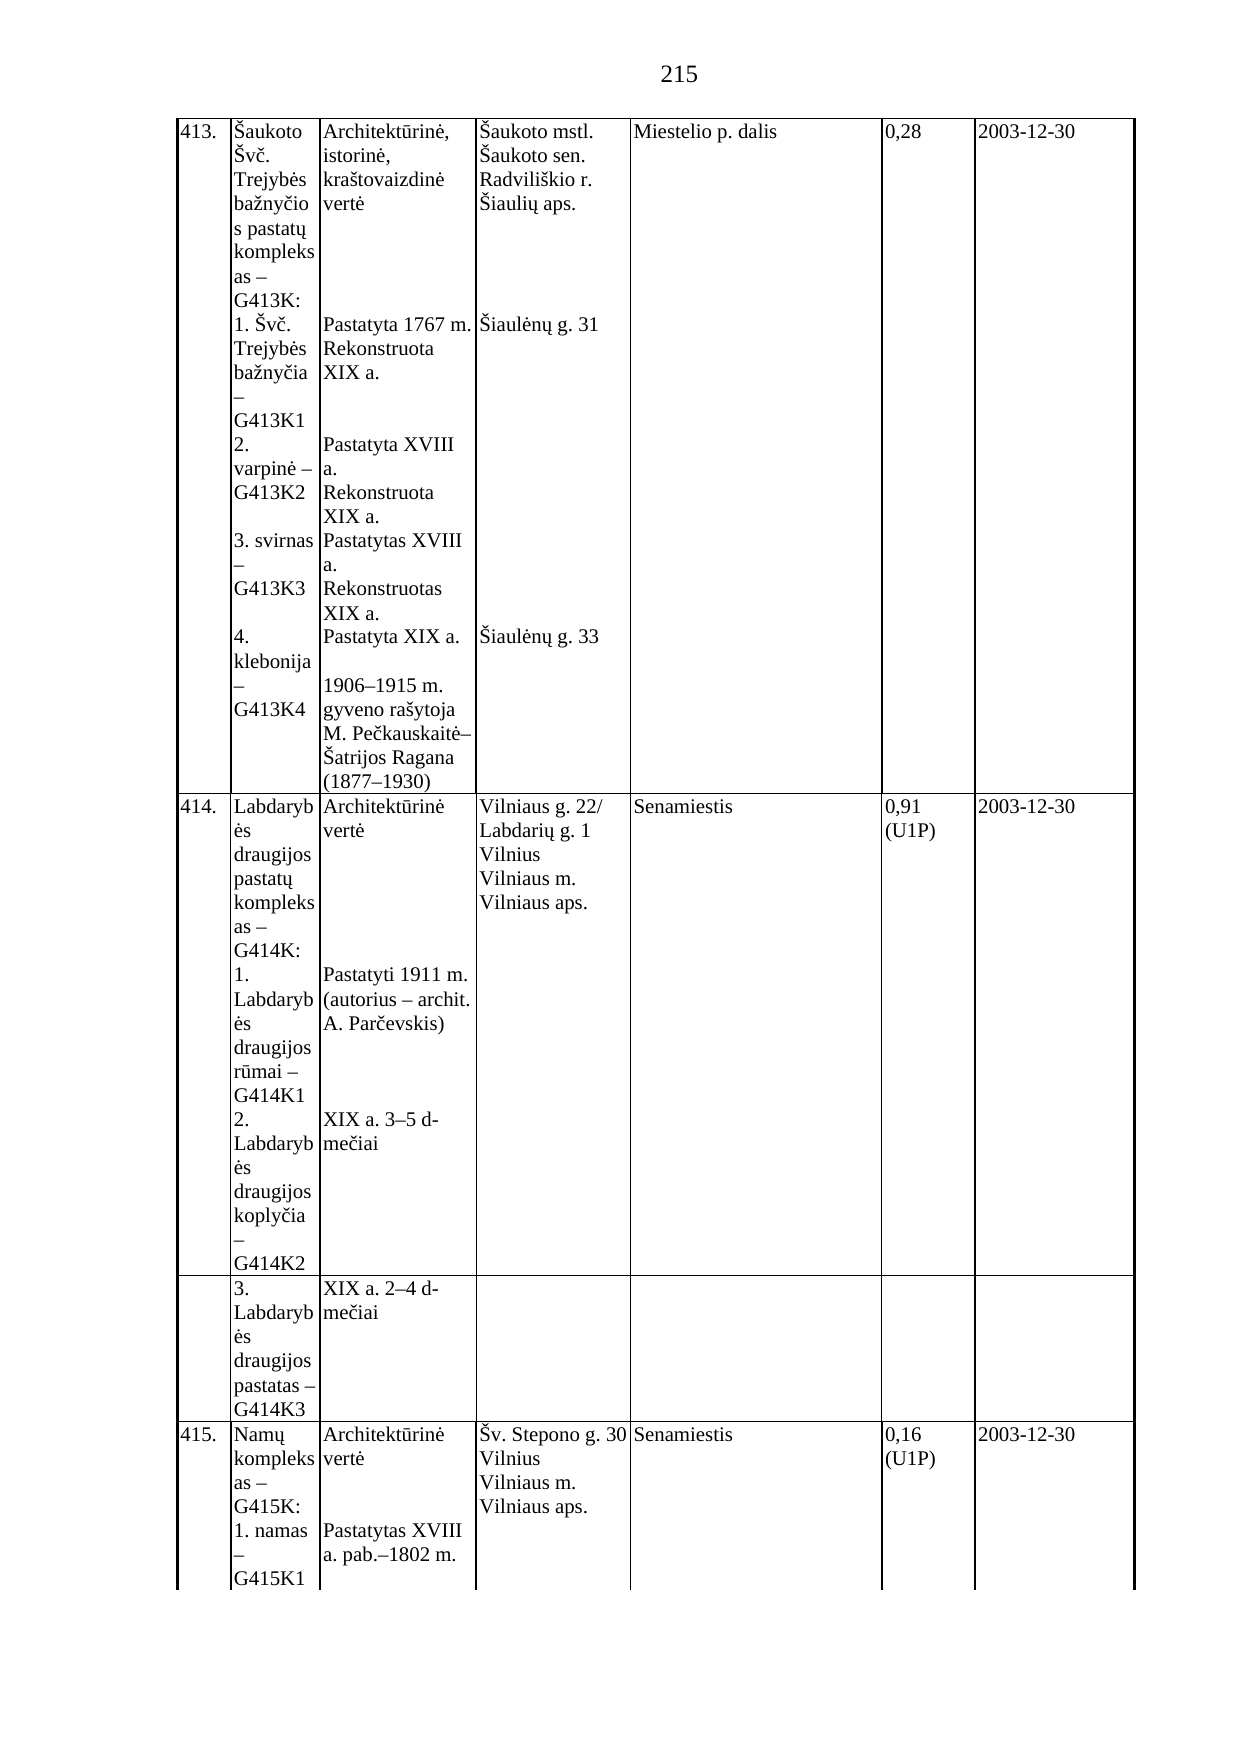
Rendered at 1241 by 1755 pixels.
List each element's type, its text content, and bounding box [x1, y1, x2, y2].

table_cell [883, 625, 974, 793]
table_cell [882, 1107, 974, 1275]
table_cell [179, 625, 230, 793]
table_cell Senamiestis [631, 1422, 881, 1518]
table_cell Pastatyti 1911 m. (autorius – archit. A. Parčevskis) [321, 963, 476, 1107]
table_cell Architektūrinė, istorinė, kraštovaizdinė vertė [321, 119, 475, 312]
table_cell 3. svirnas – G413K3 [232, 528, 319, 624]
table_cell Senamiestis [631, 794, 881, 962]
table_cell 2003-12-30 [976, 1422, 1133, 1518]
table_cell 415. [179, 1422, 230, 1518]
table_cell [976, 528, 1133, 624]
table_cell [883, 528, 974, 624]
table_cell [1136, 312, 1181, 432]
table_cell [179, 312, 230, 432]
table_cell [976, 1107, 1133, 1275]
table_cell 2003-12-30 [976, 794, 1133, 962]
table_cell 3. Labdarybės draugijos pastatas – G414K3 [231, 1276, 319, 1421]
table_cell [1136, 793, 1181, 962]
table_cell [976, 1518, 1133, 1590]
table_cell [477, 432, 630, 528]
table_cell XIX a. 3–5 d-mečiai [321, 1107, 476, 1275]
table_cell 0,16 (U1P) [883, 1422, 974, 1518]
table_cell [882, 1276, 974, 1421]
table_cell Namų kompleksas – G415K: [232, 1422, 319, 1518]
table_cell 414. [179, 794, 230, 962]
table_cell Šv. Stepono g. 30 Vilnius Vilniaus m. Vilniaus aps. [477, 1422, 630, 1518]
table_cell 4. klebonija – G413K4 [232, 625, 319, 793]
table_cell [631, 312, 881, 432]
table_cell [976, 1276, 1133, 1421]
table_cell 413. [179, 119, 230, 312]
table_cell [631, 1276, 881, 1421]
table_cell Vilniaus g. 22/ Labdarių g. 1 Vilnius Vilniaus m. Vilniaus aps. [477, 794, 630, 962]
table_cell [883, 1518, 974, 1590]
table_cell [631, 528, 881, 624]
table_cell [976, 432, 1133, 528]
table_cell Architektūrinė vertė [321, 794, 476, 962]
table_cell [976, 963, 1133, 1107]
table_cell [477, 963, 630, 1107]
table_cell 2. varpinė – G413K2 [232, 432, 319, 528]
table_cell [1136, 528, 1181, 624]
table_cell 1. Labdarybės draugijos rūmai – G414K1 [231, 963, 319, 1107]
table_cell [179, 1107, 230, 1275]
table_cell [477, 1107, 630, 1275]
table_cell [882, 963, 974, 1107]
table_cell 0,28 [883, 119, 974, 312]
table_cell [883, 312, 974, 432]
table_cell 2. Labdarybės draugijos koplyčia – G414K2 [231, 1107, 319, 1275]
table_cell [1136, 625, 1181, 793]
table_cell [631, 625, 881, 793]
table_cell [477, 1276, 630, 1421]
table_cell Šaukoto Švč. Trejybės bažnyčios pastatų kompleksas – G413K: [232, 119, 319, 312]
table_cell [477, 528, 630, 624]
table_cell Pastatytas XVIII a. pab.–1802 m. [321, 1518, 475, 1590]
table_cell Miestelio p. dalis [631, 119, 881, 312]
table_cell Labdarybės draugijos pastatų kompleksas – G414K: [231, 794, 319, 962]
table_cell [1136, 1518, 1181, 1590]
table_cell [976, 312, 1133, 432]
table_cell [477, 1518, 630, 1590]
table_cell [1136, 432, 1181, 528]
table_cell XIX a. 2–4 d-mečiai [321, 1276, 476, 1421]
table_cell [179, 432, 230, 528]
table_cell Architektūrinė vertė [321, 1422, 475, 1518]
table_cell [179, 1276, 230, 1421]
table_cell Pastatyta 1767 m. Rekonstruota XIX a. [321, 312, 475, 432]
table_cell [1136, 1107, 1181, 1275]
table_cell [179, 963, 230, 1107]
table_cell [1136, 118, 1181, 312]
table_cell [631, 1107, 881, 1275]
table_cell Šiaulėnų g. 33 [477, 625, 630, 793]
table_cell [1136, 1421, 1181, 1518]
table_cell [976, 625, 1133, 793]
table_cell Pastatyta XVIII a. Rekonstruota XIX a. [321, 432, 475, 528]
table_cell [179, 1518, 230, 1590]
table_cell [883, 432, 974, 528]
table_cell Šiaulėnų g. 31 [477, 312, 630, 432]
table_cell Pastatytas XVIII a. Rekonstruotas XIX a. [321, 528, 475, 624]
table_cell 2003-12-30 [976, 119, 1133, 312]
table_cell [1136, 1275, 1181, 1421]
table_cell 1. namas – G415K1 [232, 1518, 319, 1590]
table_cell Šaukoto mstl. Šaukoto sen. Radviliškio r. Šiaulių aps. [477, 119, 630, 312]
table_cell [179, 528, 230, 624]
table_cell 0,91 (U1P) [882, 794, 974, 962]
table_cell Pastatyta XIX a. 1906–1915 m. gyveno rašytoja M. Pečkauskaitė–Šatrijos Ragana (1877–1930) [321, 625, 475, 793]
table_cell [1136, 963, 1181, 1107]
table_cell [631, 1518, 881, 1590]
table_cell [631, 963, 881, 1107]
table_cell 1. Švč. Trejybės bažnyčia – G413K1 [232, 312, 319, 432]
table_cell [631, 432, 881, 528]
